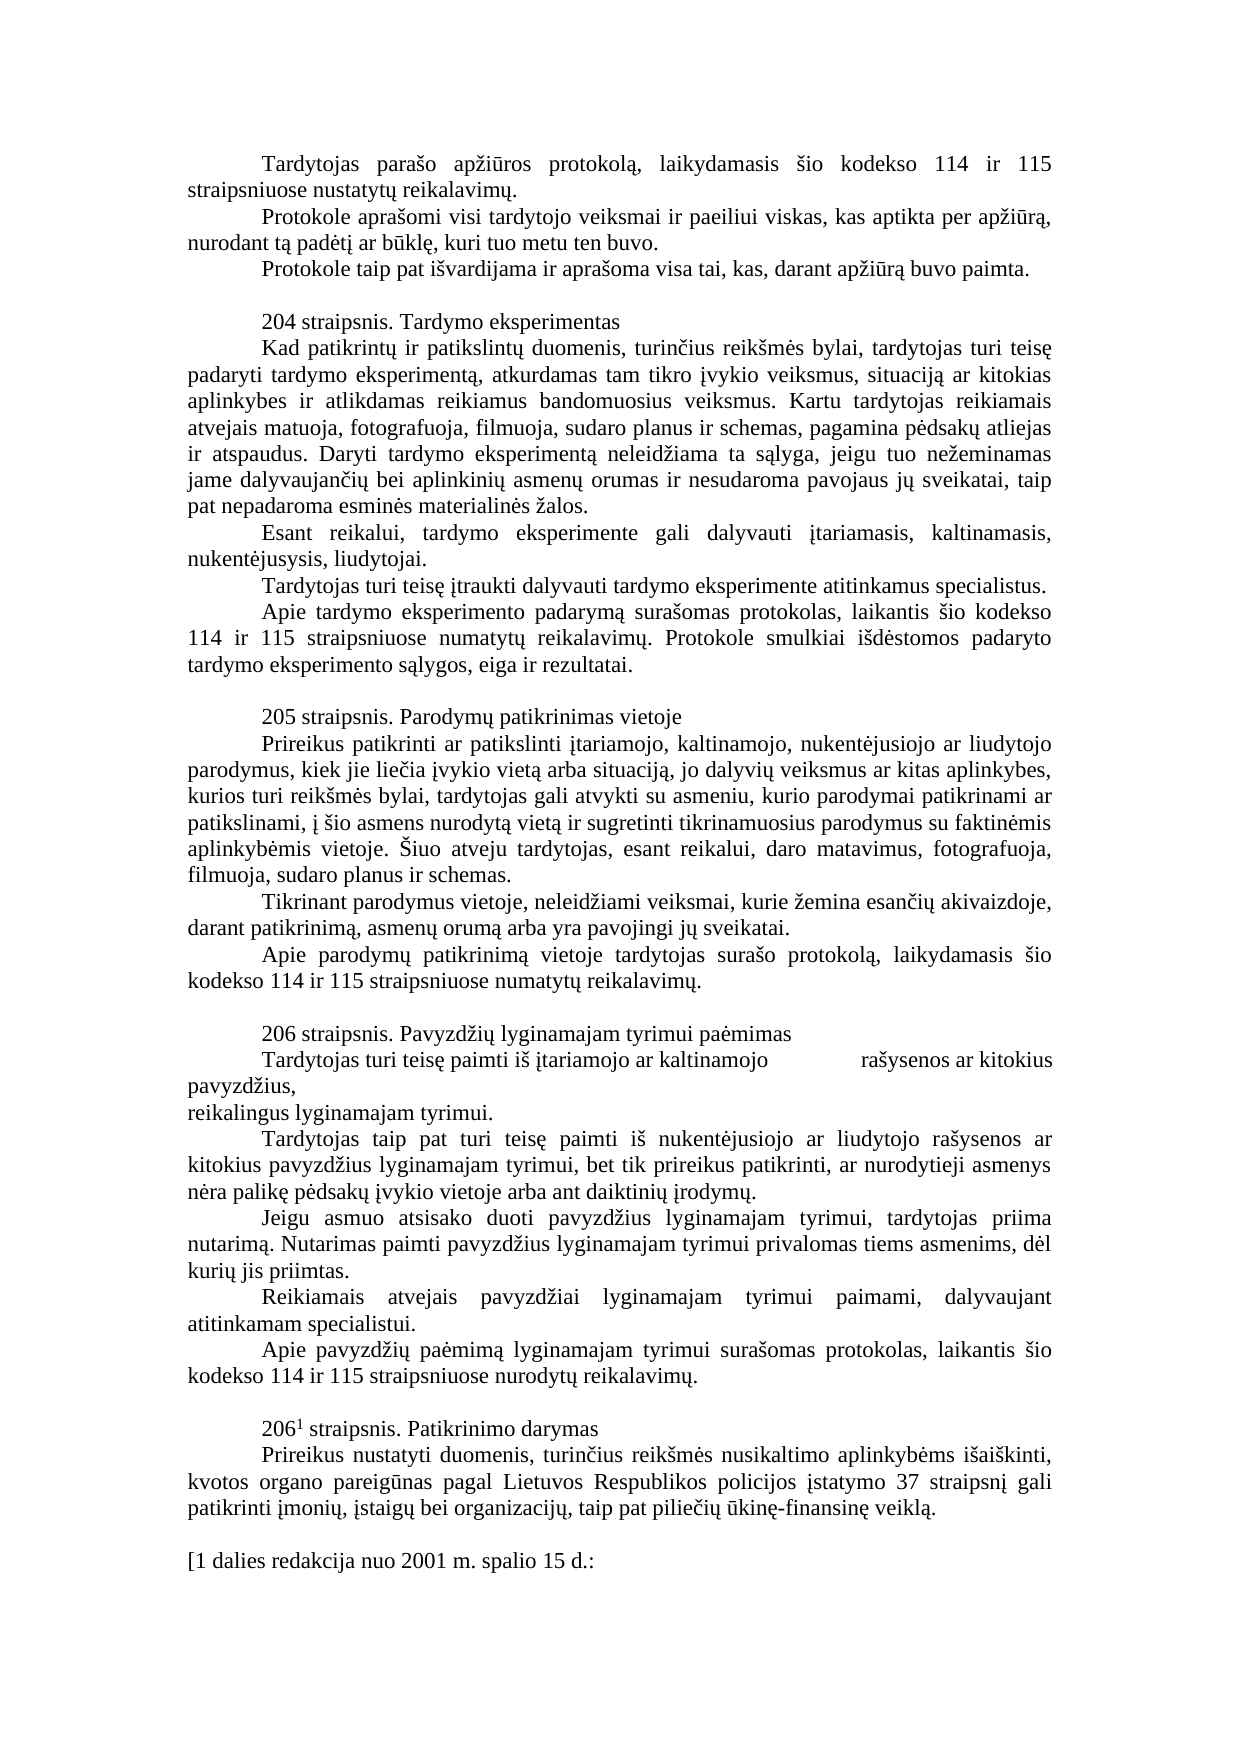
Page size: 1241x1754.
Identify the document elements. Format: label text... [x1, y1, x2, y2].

text Kad patikrintų ir patikslintų duomenis, turinčius reikšmės bylai, tardytojas turi teisę padaryti tardymo eksperimentą, atkurdamas tam tikro įvykio veiksmus, situaciją ar kitokias aplinkybes ir atlikdamas reikiamus bandomuosius veiksmus. Kartu tardytojas reikiamais atvejais matuoja, fotografuoja, filmuoja, sudaro planus ir schemas, pagamina pėdsakų atliejas ir atspaudus. Daryti tardymo eksperimentą neleidžiama ta sąlyga, jeigu tuo nežeminamas jame dalyvaujančių bei aplinkinių asmenų orumas ir nesudaroma pavojaus jų sveikatai, taip pat nepadaroma esminės materialinės žalos. [187, 334, 1053, 519]
text Apie parodymų patikrinimą vietoje tardytojas surašo protokolą, laikydamasis šio kodekso 114 ir 115 straipsniuose numatytų reikalavimų. [187, 941, 1053, 993]
text Apie pavyzdžių paėmimą lyginamajam tyrimui surašomas protokolas, laikantis šio kodekso 114 ir 115 straipsniuose nurodytų reikalavimų. [187, 1336, 1053, 1389]
text 206 straipsnis. Pavyzdžių lyginamajam tyrimui paėmimas [187, 1020, 1053, 1046]
text Jeigu asmuo atsisako duoti pavyzdžius lyginamajam tyrimui, tardytojas priima nutarimą. Nutarimas paimti pavyzdžius lyginamajam tyrimui privalomas tiems asmenims, dėl kurių jis priimtas. [187, 1204, 1053, 1283]
text 2061 straipsnis. Patikrinimo darymas [187, 1415, 1053, 1441]
text Protokole aprašomi visi tardytojo veiksmai ir paeiliui viskas, kas aptikta per apžiūrą, nurodant tą padėtį ar būklę, kuri tuo metu ten buvo. [187, 203, 1053, 255]
text Prireikus patikrinti ar patikslinti įtariamojo, kaltinamojo, nukentėjusiojo ar liudytojo parodymus, kiek jie liečia įvykio vietą arba situaciją, jo dalyvių veiksmus ar kitas aplinkybes, kurios turi reikšmės bylai, tardytojas gali atvykti su asmeniu, kurio parodymai patikrinami ar patikslinami, į šio asmens nurodytą vietą ir sugretinti tikrinamuosius parodymus su faktinėmis aplinkybėmis vietoje. Šiuo atveju tardytojas, esant reikalui, daro matavimus, fotografuoja, filmuoja, sudaro planus ir schemas. [187, 730, 1053, 888]
text Tikrinant parodymus vietoje, neleidžiami veiksmai, kurie žemina esančių akivaizdoje, darant patikrinimą, asmenų orumą arba yra pavojingi jų sveikatai. [187, 888, 1053, 941]
text Reikiamais atvejais pavyzdžiai lyginamajam tyrimui paimami, dalyvaujant atitinkamam specialistui. [187, 1283, 1053, 1336]
text 204 straipsnis. Tardymo eksperimentas [187, 308, 1053, 334]
text reikalingus lyginamajam tyrimui. [187, 1099, 1053, 1125]
text Tardytojas turi teisę įtraukti dalyvauti tardymo eksperimente atitinkamus specialistus. [187, 572, 1053, 598]
text Tardytojas taip pat turi teisę paimti iš nukentėjusiojo ar liudytojo rašysenos ar kitokius pavyzdžius lyginamajam tyrimui, bet tik prireikus patikrinti, ar nurodytieji asmenys nėra palikę pėdsakų įvykio vietoje arba ant daiktinių įrodymų. [187, 1125, 1053, 1204]
text Protokole taip pat išvardijama ir aprašoma visa tai, kas, darant apžiūrą buvo paimta. [187, 255, 1053, 282]
text Tardytojas parašo apžiūros protokolą, laikydamasis šio kodekso 114 ir 115 straipsniuose nustatytų reikalavimų. [187, 150, 1053, 203]
text Prireikus nustatyti duomenis, turinčius reikšmės nusikaltimo aplinkybėms išaiškinti, kvotos organo pareigūnas pagal Lietuvos Respublikos policijos įstatymo 37 straipsnį gali patikrinti įmonių, įstaigų bei organizacijų, taip pat piliečių ūkinę-finansinę veiklą. [187, 1441, 1053, 1520]
text Tardytojas turi teisę paimti iš įtariamojo ar kaltinamojo rašysenos ar kitokius pavyzdžius, [187, 1046, 1053, 1099]
text 205 straipsnis. Parodymų patikrinimas vietoje [187, 703, 1053, 730]
text Esant reikalui, tardymo eksperimente gali dalyvauti įtariamasis, kaltinamasis, nukentėjusysis, liudytojai. [187, 519, 1053, 572]
text [1 dalies redakcija nuo 2001 m. spalio 15 d.: [187, 1547, 1053, 1573]
text Apie tardymo eksperimento padarymą surašomas protokolas, laikantis šio kodekso 114 ir 115 straipsniuose numatytų reikalavimų. Protokole smulkiai išdėstomos padaryto tardymo eksperimento sąlygos, eiga ir rezultatai. [187, 598, 1053, 677]
